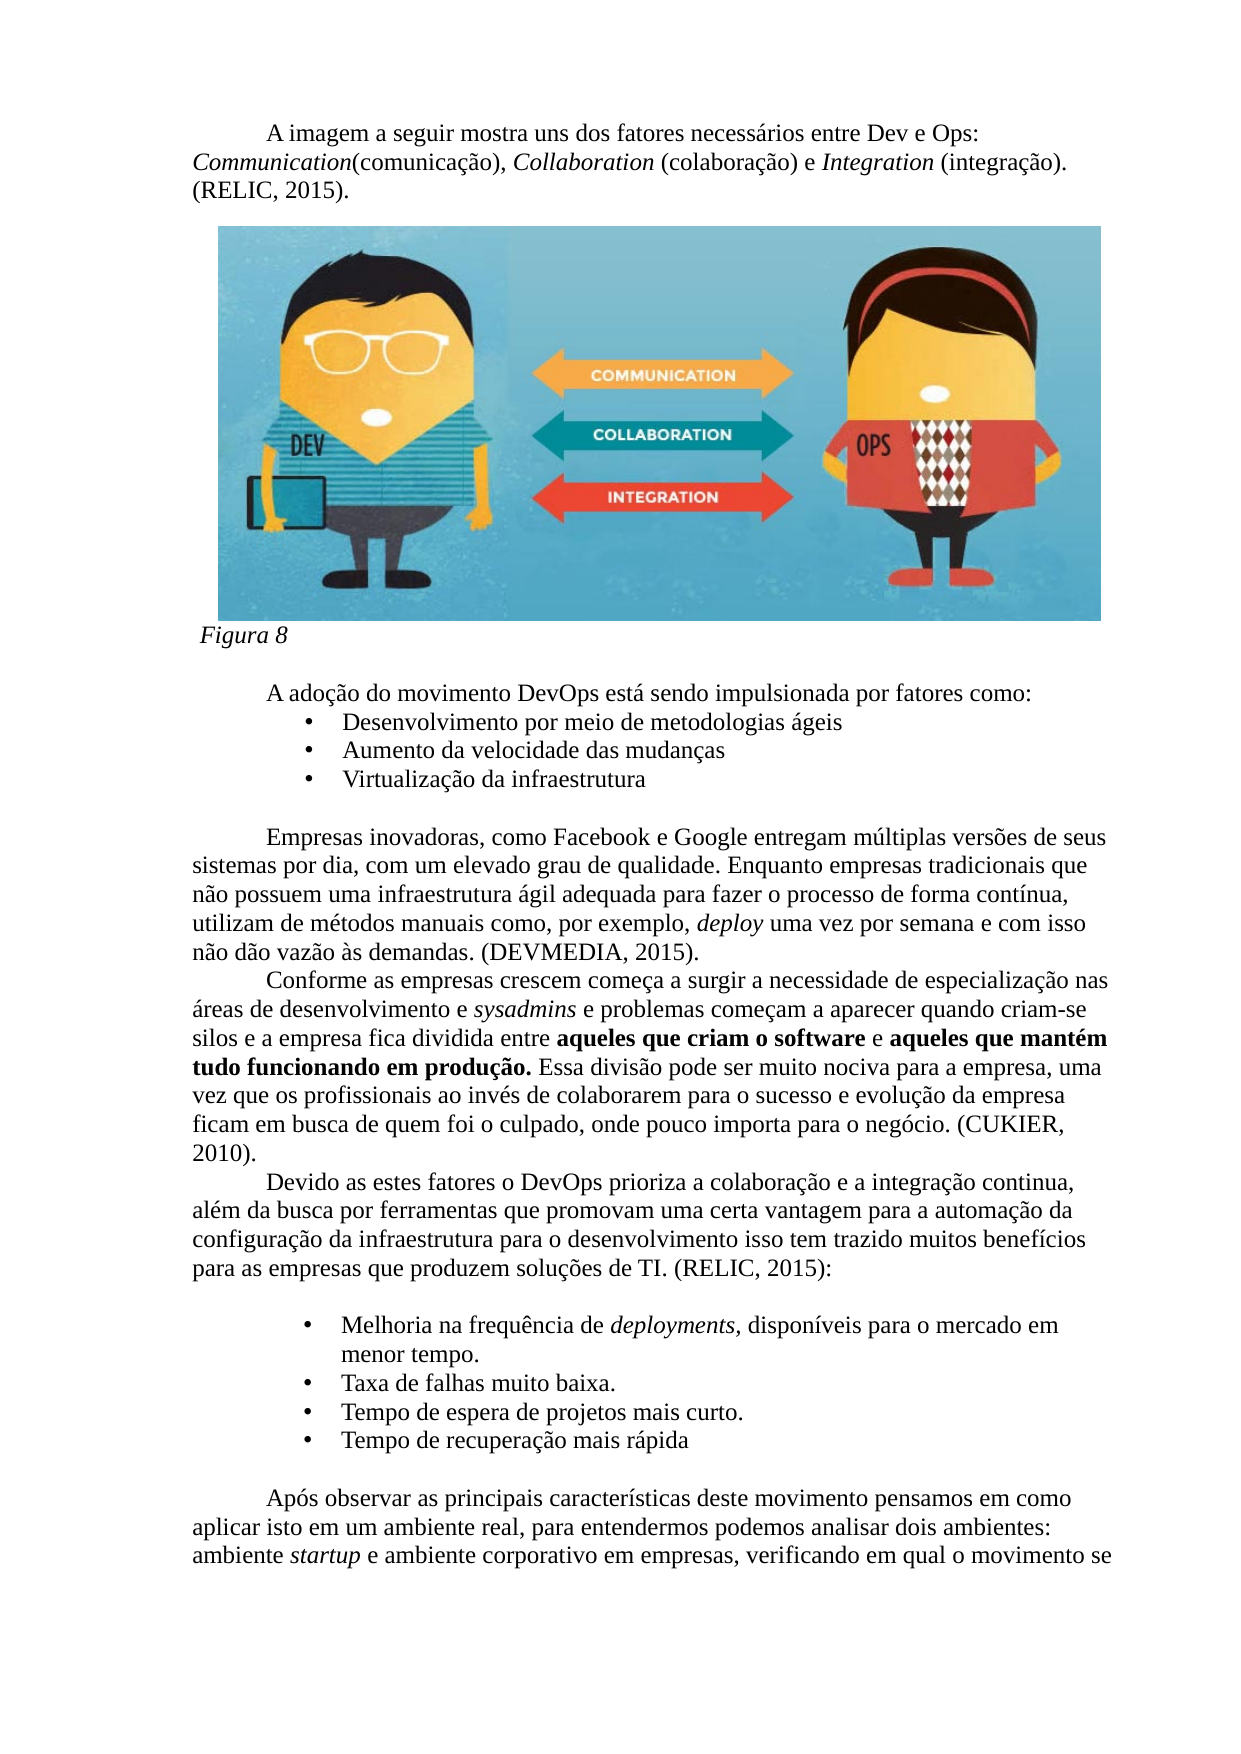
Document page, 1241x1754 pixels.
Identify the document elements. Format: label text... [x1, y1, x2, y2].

list Virtualização da infraestrutura [304, 764, 1122, 793]
list Taxa de falhas muito baixa. [303, 1368, 1122, 1397]
list Melhoria na frequência de deployments, disponíveis para o mercado em menor tempo. [303, 1311, 1122, 1368]
text Após observar as principais características deste movimento pensamos em como aplicar isto em um ambiente real, para entendermos podemos analisar dois ambientes: ambiente startup e ambiente corporativo em empresas, verificando em qual o movimento se [118, 1483, 1122, 1569]
text Empresas inovadoras, como Facebook e Google entregam múltiplas versões de seus sistemas por dia, com um elevado grau de qualidade. Enquanto empresas tradicionais que não possuem uma infraestrutura ágil adequada para fazer o processo de forma contínua, utilizam de métodos manuais como, por exemplo, deploy uma vez por semana e com isso não dão vazão às demandas. (DEVMEDIA, 2015). [118, 822, 1122, 966]
list Tempo de recuperação mais rápida [303, 1426, 1122, 1454]
text A imagem a seguir mostra uns dos fatores necessários entre Dev e Ops: [118, 118, 1122, 147]
text Conforme as empresas crescem começa a surgir a necessidade de especialização nas áreas de desenvolvimento e sysadmins e problemas começam a aparecer quando criam-se silos e a empresa fica dividida entre aqueles que criam o software e aqueles que mantém tudo funcionando em produção. Essa divisão pode ser muito nociva para a empresa, uma vez que os profissionais ao invés de colaborarem para o sucesso e evolução da empresa ficam em busca de quem foi o culpado, onde pouco importa para o negócio. (CUKIER, 2010). [118, 966, 1122, 1167]
list Aumento da velocidade das mudanças [304, 736, 1122, 764]
text A adoção do movimento DevOps está sendo impulsionada por fatores como: [118, 678, 1122, 707]
list Tempo de espera de projetos mais curto. [303, 1397, 1122, 1426]
picture [218, 226, 1101, 621]
text Figura 8 [199, 621, 1119, 649]
text Communication(comunicação), Collaboration (colaboração) e Integration (integração). (RELIC, 2015). [118, 147, 1122, 204]
text Devido as estes fatores o DevOps prioriza a colaboração e a integração continua, além da busca por ferramentas que promovam uma certa vantagem para a automação da configuração da infraestrutura para o desenvolvimento isso tem trazido muitos benefícios para as empresas que produzem soluções de TI. (RELIC, 2015): [118, 1167, 1122, 1282]
list Desenvolvimento por meio de metodologias ágeis [304, 707, 1122, 736]
